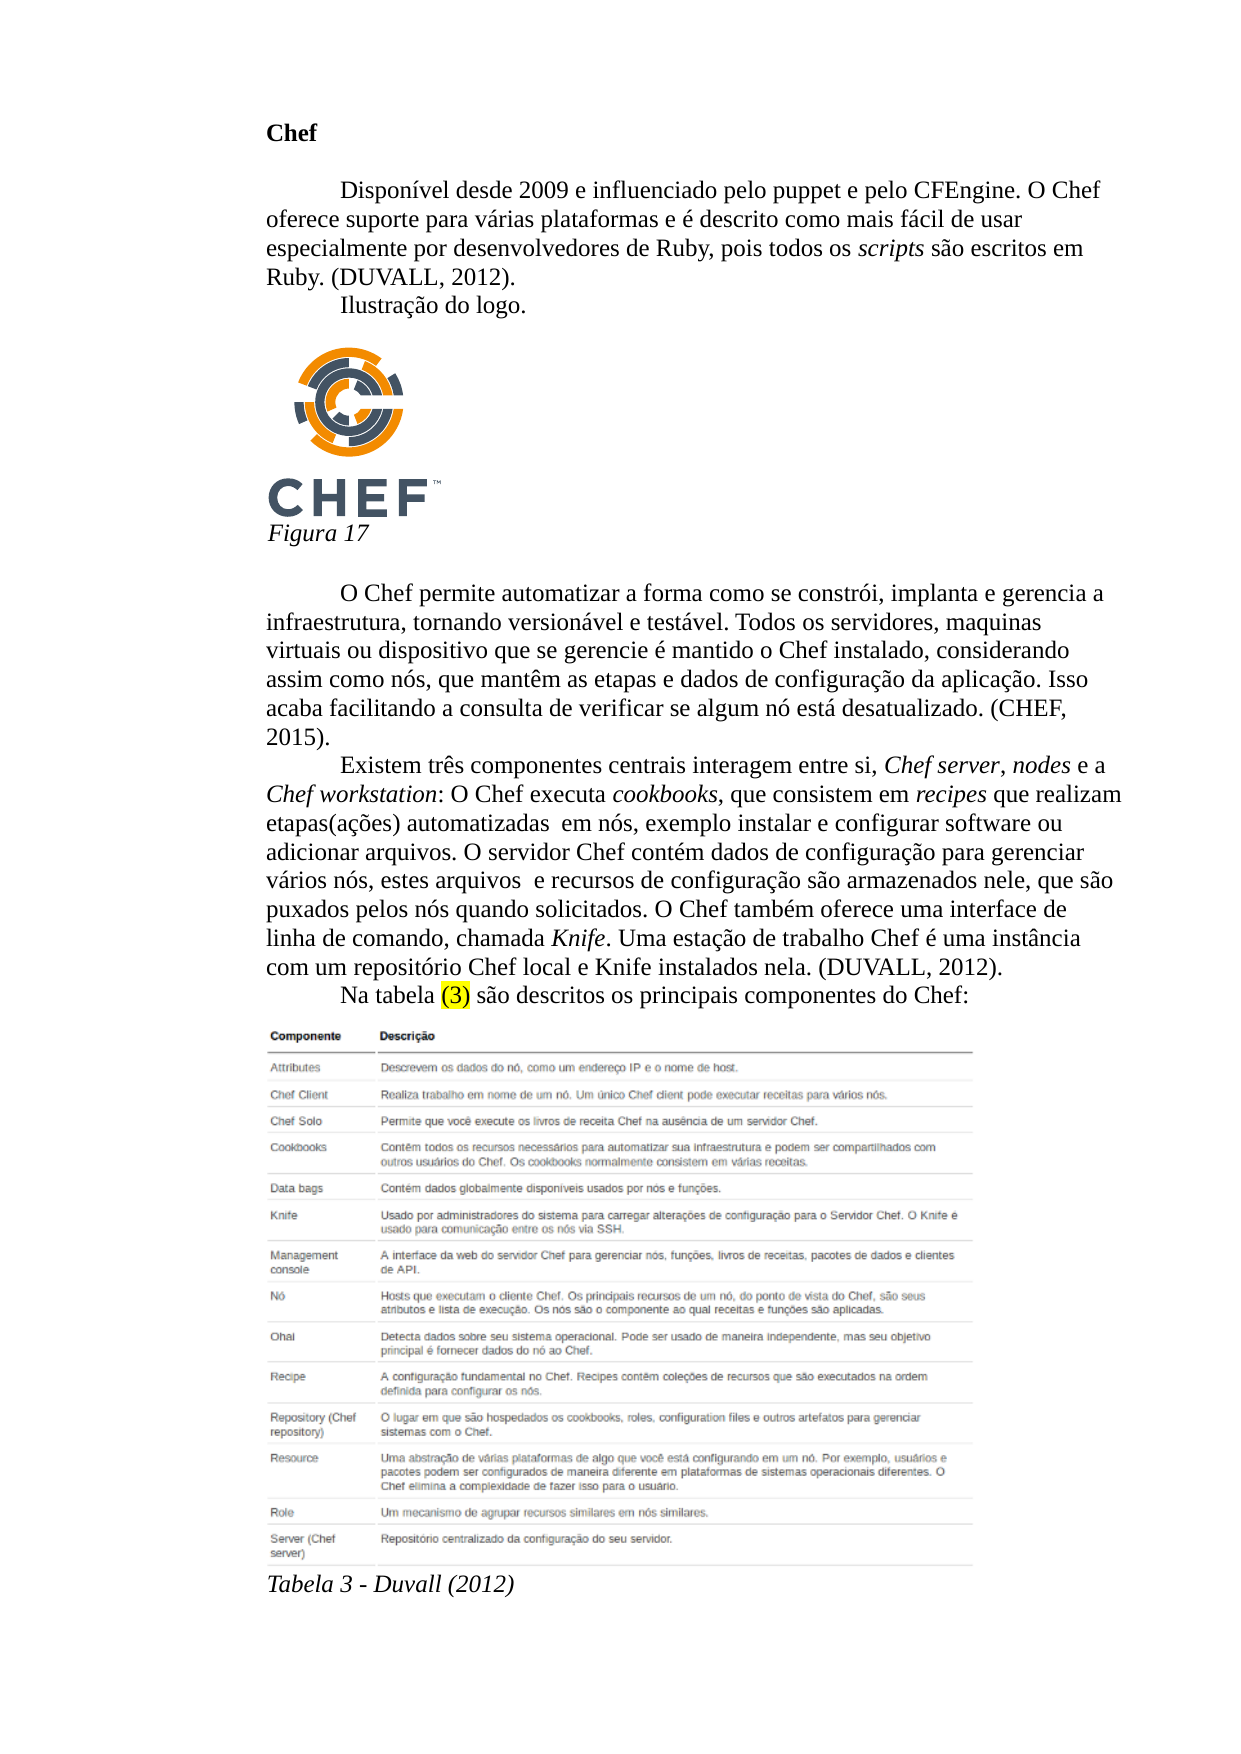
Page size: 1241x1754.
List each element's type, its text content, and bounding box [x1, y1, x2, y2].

text Figura 17 [268, 347, 442, 547]
text Existem três componentes centrais interagem entre si, Chef server, nodes e a Chef workstation: O Chef executa cookbooks, que consistem em recipes que realizam etapas(ações) automatizadas em nós, exemplo instalar e configurar software ou adicionar arquivos. O servidor Chef contém dados de configuração para gerenciar vários nós, estes arquivos e recursos de configuração são armazenados nele, que são puxados pelos nós quando solicitados. O Chef também oferece uma interface de linha de comando, chamada Knife. Uma estação de trabalho Chef é uma instância com um repositório Chef local e Knife instalados nela. (DUVALL, 2012). [118, 751, 1122, 981]
text Tabela 3 - Duvall (2012) [267, 1570, 973, 1598]
picture [266, 1021, 974, 1570]
text O Chef permite automatizar a forma como se constrói, implanta e gerencia a infraestrutura, tornando versionável e testável. Todos os servidores, maquinas virtuais ou dispositivo que se gerencie é mantido o Chef instalado, considerando assim como nós, que mantêm as etapas e dados de configuração da aplicação. Isso acaba facilitando a consulta de verificar se algum nó está desatualizado. (CHEF, 2015). [118, 578, 1122, 751]
text Na tabela (3) são descritos os principais componentes do Chef: [118, 981, 1122, 1009]
text Chef [118, 118, 1122, 147]
text Disponível desde 2009 e influenciado pelo puppet e pelo CFEngine. O Chef oferece suporte para várias plataformas e é descrito como mais fácil de usar especialmente por desenvolvedores de Ruby, pois todos os scripts são escritos em Ruby. (DUVALL, 2012). [118, 176, 1122, 291]
text Ilustração do logo. [118, 291, 1122, 319]
